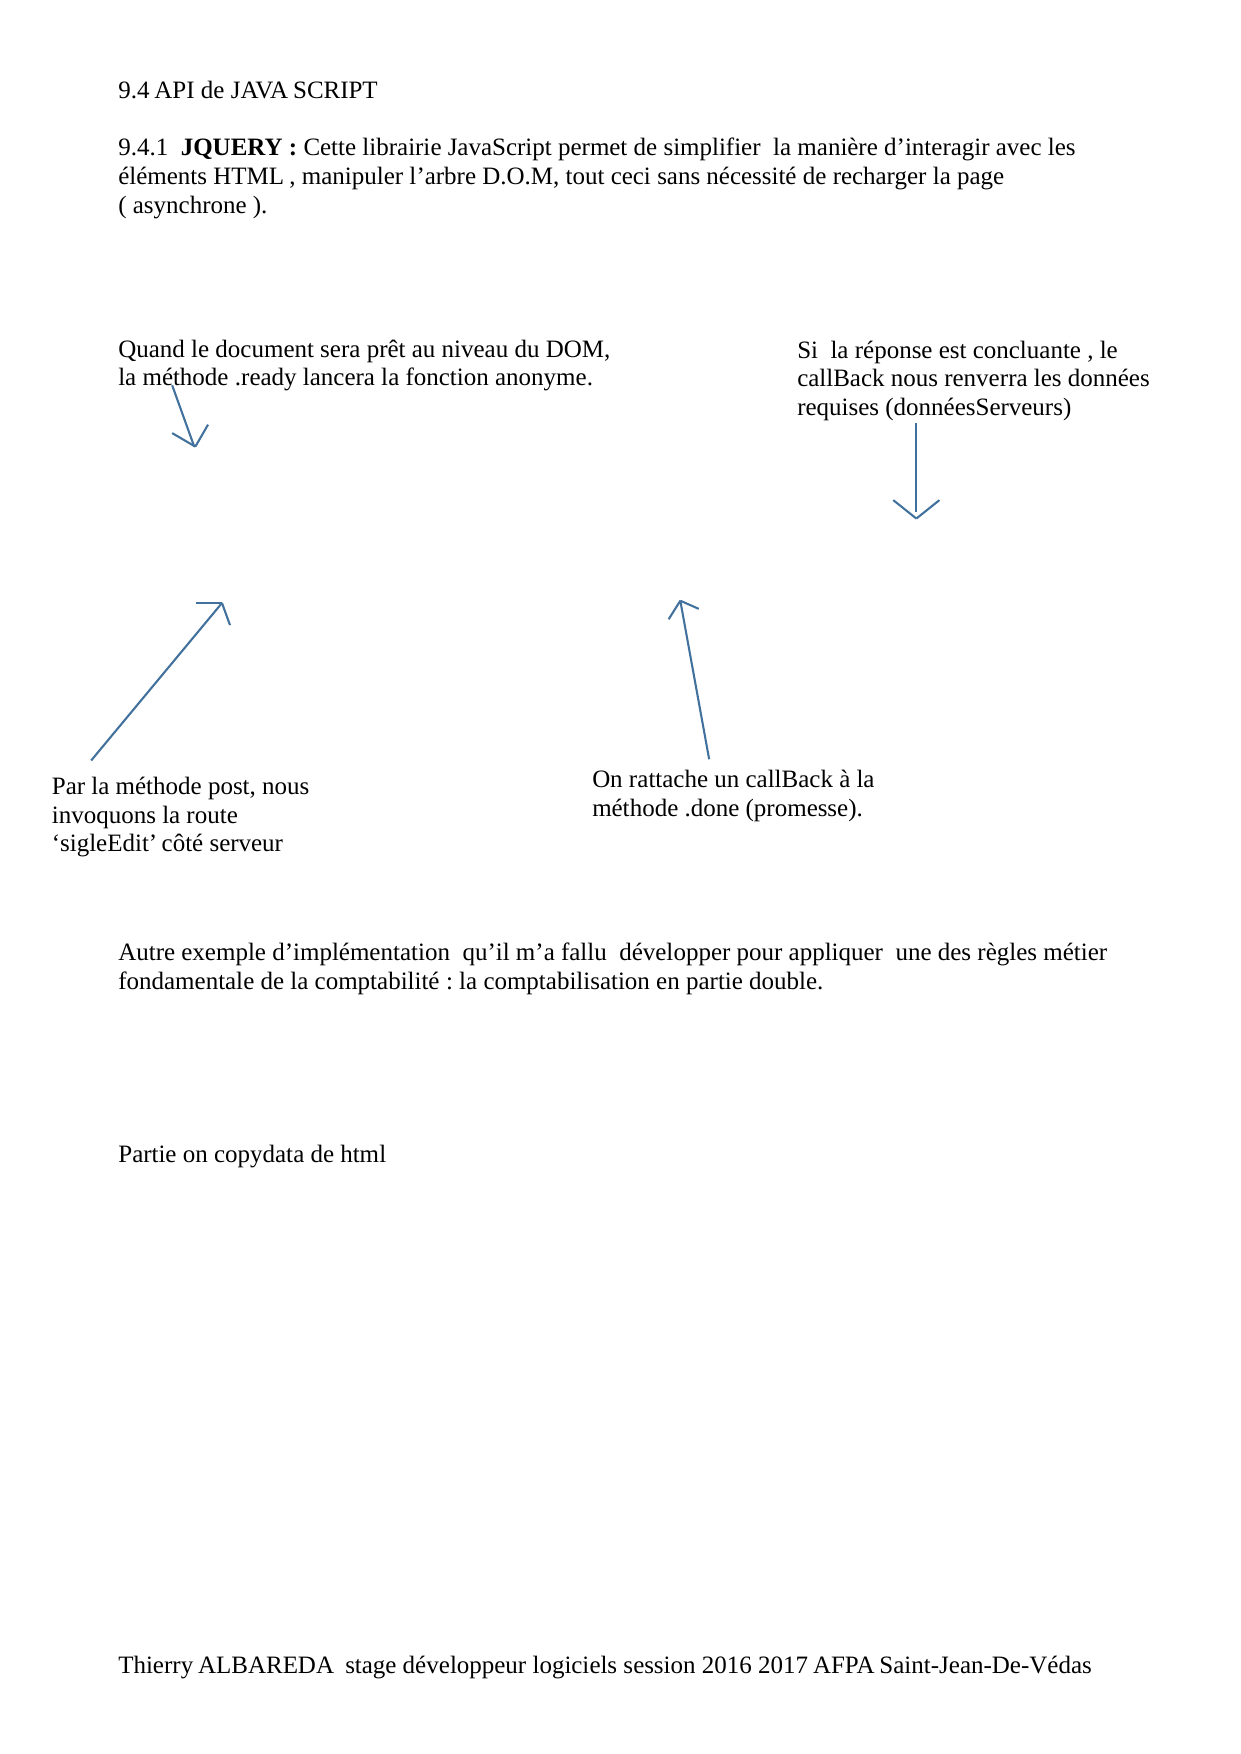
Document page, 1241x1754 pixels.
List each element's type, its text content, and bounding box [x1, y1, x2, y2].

text Partie on copydata de html [118, 1139, 1122, 1167]
text la méthode .ready lancera la fonction anonyme. [118, 362, 1122, 391]
text 9.4 API de JAVA SCRIPT [118, 75, 1122, 104]
text Autre exemple d’implémentation qu’il m’a fallu développer pour appliquer une des règles métier fondamentale de la comptabilité : la comptabilisation en partie double. [118, 937, 1122, 995]
text Quand le document sera prêt au niveau du DOM, [118, 334, 1122, 362]
text 9.4.1 JQUERY : Cette librairie JavaScript permet de simplifier la manière d’interagir avec les éléments HTML , manipuler l’arbre D.O.M, tout ceci sans nécessité de recharger la page ( asynchrone ). [118, 132, 1122, 219]
